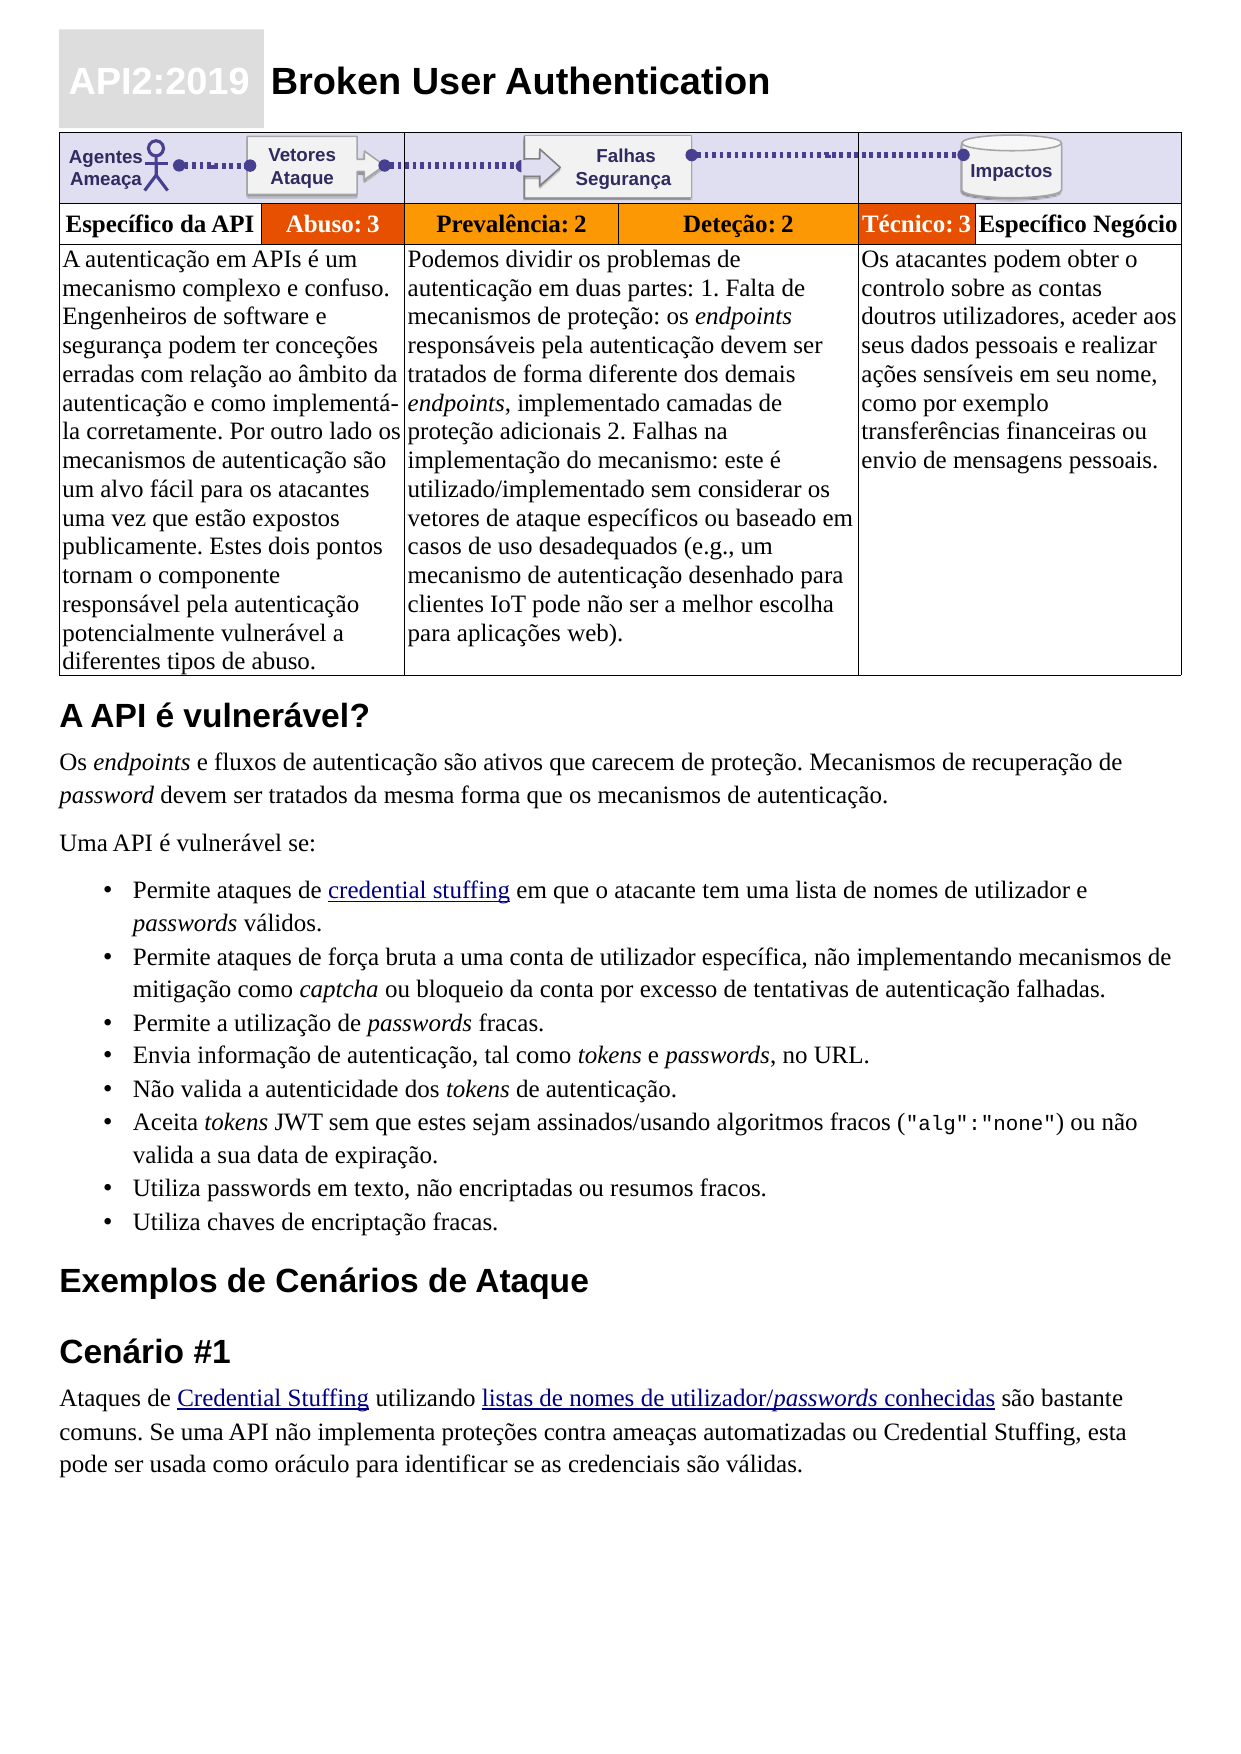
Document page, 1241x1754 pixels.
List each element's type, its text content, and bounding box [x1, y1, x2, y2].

table_header [975, 133, 1181, 203]
list Não valida a autenticidade dos tokens de autenticação. [103, 1074, 1181, 1102]
table_cell Podemos dividir os problemas de autenticação em duas partes: 1. Falta de mecanismos de proteção: os endpoints responsáveis pela autenticação devem ser tratados de forma diferente dos demais endpoints, implementado camadas de proteção adicionais 2. Falhas na implementação do mecanismo: este é utilizado/implementado sem considerar os vetores de ataque específicos ou baseado em casos de uso desadequados (e.g., um mecanismo de autenticação desenhado para clientes IoT pode não ser a melhor escolha para aplicações web). [405, 245, 858, 675]
table_cell Os atacantes podem obter o controlo sobre as contas doutros utilizadores, aceder aos seus dados pessoais e realizar ações sensíveis em seu nome, como por exemplo transferências financeiras ou envio de mensagens pessoais. [859, 245, 1181, 675]
table_header [60, 133, 261, 203]
table_header [405, 133, 618, 203]
text Ataques de Credential Stuffing utilizando listas de nomes de utilizador/passwords conhecidas são bastante comuns. Se uma API não implementa proteções contra ameaças automatizadas ou Credential Stuffing, esta pode ser usada como oráculo para identificar se as credenciais são válidas. [59, 1383, 1181, 1478]
list Permite ataques de força bruta a uma conta de utilizador específica, não implementando mecanismos de mitigação como captcha ou bloqueio da conta por excesso de tentativas de autenticação falhadas. [103, 942, 1181, 1003]
subtitle Cenário #1 [59, 1332, 1181, 1371]
list Utiliza chaves de encriptação fracas. [103, 1207, 1181, 1235]
list Aceita tokens JWT sem que estes sejam assinados/usando algoritmos fracos ("alg":"none") ou não valida a sua data de expiração. [103, 1107, 1181, 1169]
text Os endpoints e fluxos de autenticação são ativos que carecem de proteção. Mecanismos de recuperação de password devem ser tratados da mesma forma que os mecanismos de autenticação. [59, 747, 1181, 809]
table_cell Deteção: 2 [619, 204, 858, 244]
table_header [859, 133, 975, 203]
list Permite a utilização de passwords fracas. [103, 1008, 1181, 1036]
list Utiliza passwords em texto, não encriptadas ou resumos fracos. [103, 1173, 1181, 1202]
table_cell Prevalência: 2 [405, 204, 618, 244]
text Uma API é vulnerável se: [59, 828, 1181, 857]
table_cell Abuso: 3 [262, 204, 404, 244]
list Permite ataques de credential stuffing em que o atacante tem uma lista de nomes de utilizador e passwords válidos. [103, 876, 1181, 937]
table_cell Específico Negócio [976, 204, 1181, 244]
table_header [261, 133, 404, 203]
subtitle Exemplos de Cenários de Ataque [59, 1260, 1181, 1299]
table_cell Técnico: 3 [859, 204, 975, 244]
list Envia informação de autenticação, tal como tokens e passwords, no URL. [103, 1041, 1181, 1069]
table_cell A autenticação em APIs é um mecanismo complexo e confuso. Engenheiros de software e segurança podem ter conceções erradas com relação ao âmbito da autenticação e como implementá-la corretamente. Por outro lado os mecanismos de autenticação são um alvo fácil para os atacantes uma vez que estão expostos publicamente. Estes dois pontos tornam o componente responsável pela autenticação potencialmente vulnerável a diferentes tipos de abuso. [60, 245, 404, 675]
table_header [618, 133, 858, 203]
subtitle A API é vulnerável? [59, 696, 1181, 735]
table_cell Específico da API [60, 204, 261, 244]
